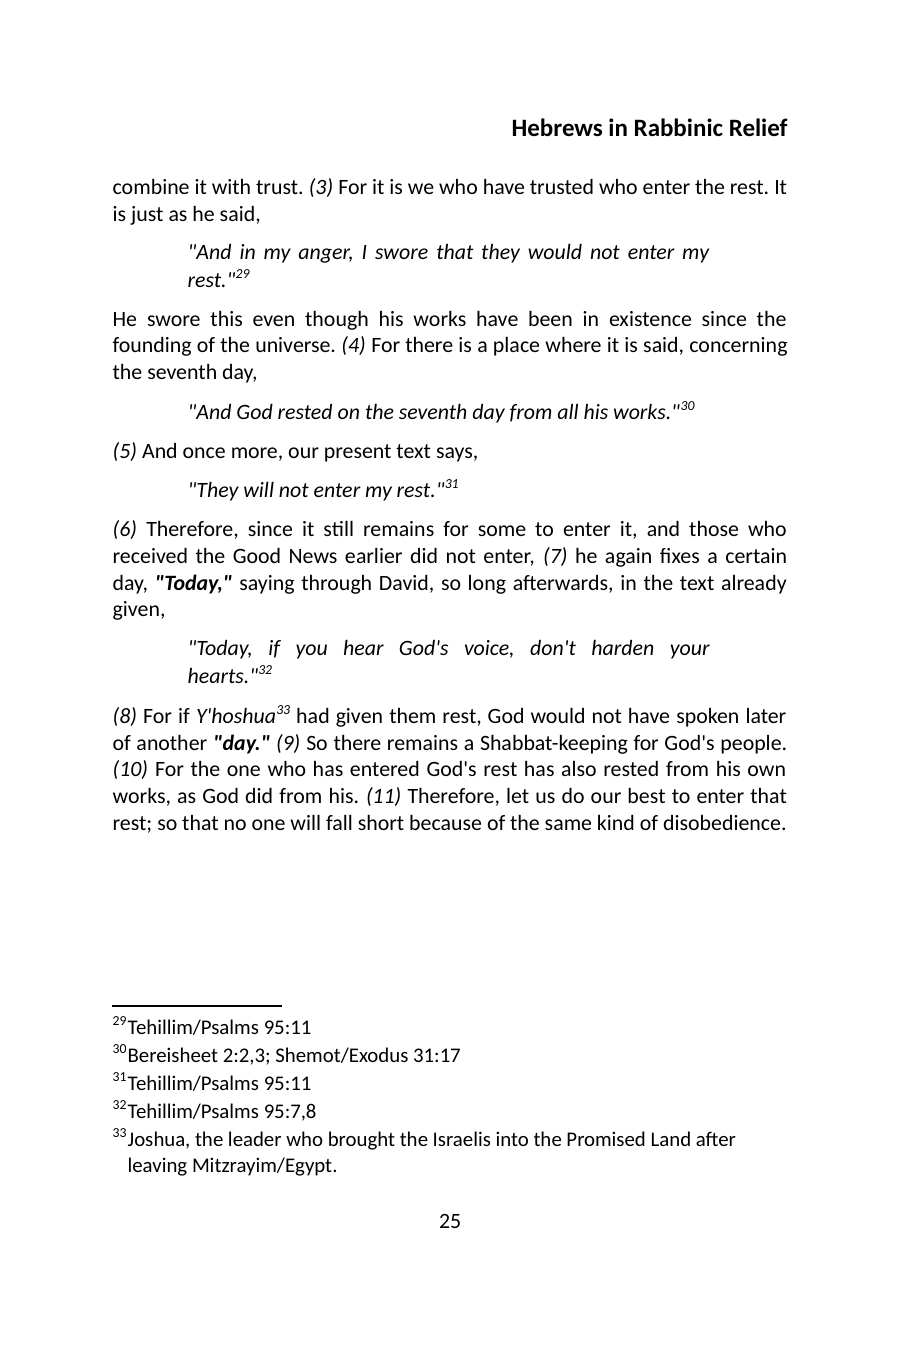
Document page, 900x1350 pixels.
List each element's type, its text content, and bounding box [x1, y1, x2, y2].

text Tehillim/Psalms 95:7,8 [112, 1096, 787, 1124]
text Bereisheet 2:2,3; Shemot/Exodus 31:17 [112, 1040, 787, 1068]
text (5) And once more, our present text says, [112, 437, 787, 464]
text (6) Therefore, since it still remains for some to enter it, and those who received the Good News earlier did not enter, (7) he again fixes a certain day, "Today," saying through David, so long afterwards, in the text already given, [112, 516, 787, 622]
text Tehillim/Psalms 95:11 [112, 1012, 787, 1040]
text (8) For if Y'hoshua had given them rest, God would not have spoken later of another "day." (9) So there remains a Shabbat-keeping for God's people. (10) For the one who has entered God's rest has also rested from his own works, as God did from his. (11) Therefore, let us do our best to enter that rest; so that no one will fall short because of the same kind of disobedience. [112, 701, 787, 836]
text "And God rested on the seventh day from all his works." [187, 397, 712, 425]
text Joshua, the leader who brought the Israelis into the Promised Land after leaving Mitzrayim/Egypt. [112, 1124, 787, 1177]
text He swore this even though his works have been in existence since the founding of the universe. (4) For there is a place where it is said, concerning the seventh day, [112, 305, 787, 385]
text Tehillim/Psalms 95:11 [112, 1068, 787, 1096]
text "They will not enter my rest." [187, 476, 712, 504]
text "Today, if you hear God's voice, don't harden your hearts." [187, 634, 712, 689]
text combine it with trust. (3) For it is we who have trusted who enter the rest. It is just as he said, [112, 173, 787, 226]
text "And in my anger, I swore that they would not enter my rest." [187, 238, 712, 293]
